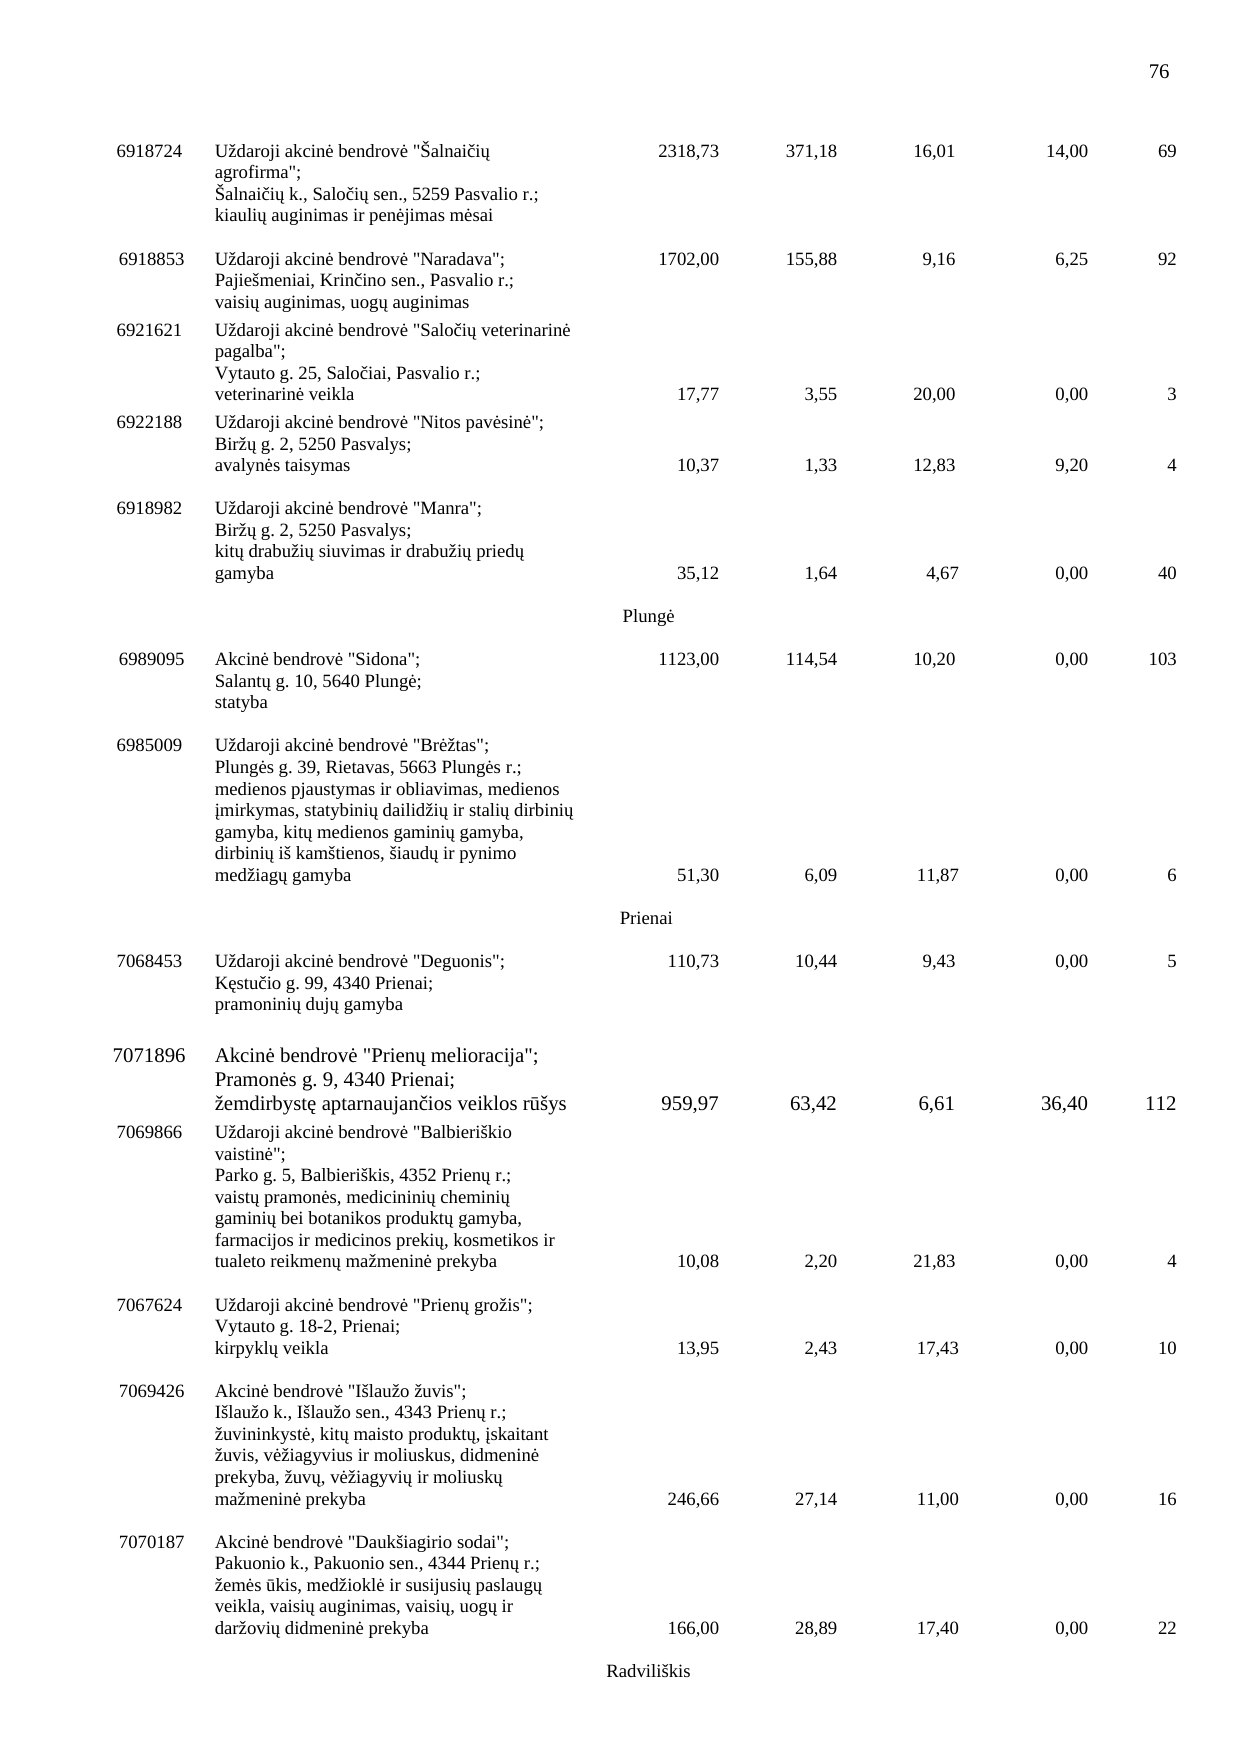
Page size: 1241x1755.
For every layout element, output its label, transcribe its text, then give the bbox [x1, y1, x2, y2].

table_cell Uždaroji akcinė bendrovė "Naradava"; Pajiešmeniai, Krinčino sen., Pasvalio r.; vaisių auginimas, uogų auginimas [203, 248, 587, 312]
table_cell 21,83 [853, 1121, 971, 1293]
table_cell 6,25 [971, 248, 1104, 312]
table_cell 0,00 [971, 648, 1104, 734]
table_cell Akcinė bendrovė "Prienų melioracija"; Pramonės g. 9, 4340 Prienai; žemdirbystę aptarnaujančios veiklos rūšys [203, 1036, 587, 1121]
table_cell 28,89 [735, 1531, 853, 1660]
table_cell Uždaroji akcinė bendrovė "Manra"; Biržų g. 2, 5250 Pasvalys; kitų drabužių siuvimas ir drabužių priedų gamyba [203, 497, 587, 605]
table_cell 11,87 [853, 734, 974, 907]
table_cell 40 [1104, 497, 1192, 605]
table_cell 959,97 [587, 1036, 735, 1121]
table_cell 14,00 [971, 140, 1104, 247]
table_cell 7067624 [100, 1294, 203, 1380]
table_cell 27,14 [735, 1380, 853, 1531]
table_cell 2,20 [735, 1121, 853, 1293]
table_cell 155,88 [735, 248, 853, 312]
table_cell 11,00 [853, 1380, 974, 1531]
table_cell 0,00 [971, 950, 1104, 1036]
table_cell 13,95 [587, 1294, 735, 1380]
table_cell Uždaroji akcinė bendrovė "Šalnaičių agrofirma"; Šalnaičių k., Saločių sen., 5259 Pasvalio r.; kiaulių auginimas ir penėjimas mėsai [203, 140, 587, 247]
table_cell 10,44 [735, 950, 853, 1036]
table_cell 7069426 [100, 1380, 203, 1531]
table_cell Uždaroji akcinė bendrovė "Nitos pavėsinė"; Biržų g. 2, 5250 Pasvalys; avalynės taisymas [203, 411, 587, 497]
table_cell 20,00 [853, 312, 971, 411]
table_cell 0,00 [975, 1531, 1104, 1660]
table_cell 17,77 [587, 312, 735, 411]
table_cell Akcinė bendrovė "Sidona"; Salantų g. 10, 5640 Plungė; statyba [203, 648, 587, 734]
table_cell 6,61 [853, 1036, 971, 1121]
table_cell 1123,00 [587, 648, 735, 734]
table_cell 51,30 [587, 734, 735, 907]
table_cell 16 [1104, 1380, 1192, 1531]
table_cell 0,00 [975, 734, 1104, 907]
table_cell 0,00 [975, 1380, 1104, 1531]
table_cell 6985009 [100, 734, 203, 907]
table_cell 0,00 [971, 312, 1104, 411]
table_cell 1702,00 [587, 248, 735, 312]
table_cell 63,42 [735, 1036, 853, 1121]
table_cell 0,00 [975, 497, 1104, 605]
table_cell 4 [1104, 411, 1192, 497]
table_cell 7068453 [100, 950, 203, 1036]
table_cell 5 [1104, 950, 1192, 1036]
table_cell 10,20 [853, 648, 971, 734]
table_cell 6922188 [100, 411, 203, 497]
table_cell 35,12 [587, 497, 735, 605]
table_cell 6918982 [100, 497, 203, 605]
table_cell Plungė [100, 605, 1192, 648]
table_cell 1,33 [735, 411, 853, 497]
table_cell 103 [1104, 648, 1192, 734]
table_cell Akcinė bendrovė "Išlaužo žuvis"; Išlaužo k., Išlaužo sen., 4343 Prienų r.; žuvininkystė, kitų maisto produktų, įskaitant žuvis, vėžiagyvius ir moliuskus, didmeninė prekyba, žuvų, vėžiagyvių ir moliuskų mažmeninė prekyba [203, 1380, 587, 1531]
table_cell 6918724 [100, 140, 203, 247]
table_cell 10,08 [587, 1121, 735, 1293]
table_cell 6989095 [100, 648, 203, 734]
table_cell 4,67 [853, 497, 974, 605]
table_cell 0,00 [975, 1294, 1104, 1380]
table_cell 12,83 [853, 411, 971, 497]
table_cell 36,40 [971, 1036, 1104, 1121]
table_cell 6918853 [100, 248, 203, 312]
table_cell 10,37 [587, 411, 735, 497]
table_cell 9,43 [853, 950, 971, 1036]
table_cell 6921621 [100, 312, 203, 411]
table_cell 0,00 [971, 1121, 1104, 1293]
table_cell 10 [1104, 1294, 1192, 1380]
table_cell 166,00 [587, 1531, 735, 1660]
table_cell 92 [1104, 248, 1192, 312]
table_cell Uždaroji akcinė bendrovė "Balbieriškio vaistinė"; Parko g. 5, Balbieriškis, 4352 Prienų r.; vaistų pramonės, medicininių cheminių gaminių bei botanikos produktų gamyba, farmacijos ir medicinos prekių, kosmetikos ir tualeto reikmenų mažmeninė prekyba [203, 1121, 587, 1293]
table_cell 7070187 [100, 1531, 203, 1660]
table_cell 22 [1104, 1531, 1192, 1660]
table_cell Uždaroji akcinė bendrovė "Prienų grožis"; Vytauto g. 18-2, Prienai; kirpyklų veikla [203, 1294, 587, 1380]
table_cell 246,66 [587, 1380, 735, 1531]
table_cell 17,40 [853, 1531, 974, 1660]
table_cell 6,09 [735, 734, 853, 907]
table_cell Prienai [100, 907, 1192, 950]
table_cell Uždaroji akcinė bendrovė "Saločių veterinarinė pagalba"; Vytauto g. 25, Saločiai, Pasvalio r.; veterinarinė veikla [203, 312, 587, 411]
table_cell 6 [1104, 734, 1192, 907]
table_cell 69 [1104, 140, 1192, 247]
table_cell 3 [1104, 312, 1192, 411]
table_cell 112 [1104, 1036, 1192, 1121]
table_cell 3,55 [735, 312, 853, 411]
table_cell 114,54 [735, 648, 853, 734]
table_cell 17,43 [853, 1294, 974, 1380]
table_cell 2318,73 [587, 140, 735, 247]
table_cell 2,43 [735, 1294, 853, 1380]
table_cell 4 [1104, 1121, 1192, 1293]
table_cell 110,73 [587, 950, 735, 1036]
table_cell 9,20 [971, 411, 1104, 497]
table_cell Akcinė bendrovė "Daukšiagirio sodai"; Pakuonio k., Pakuonio sen., 4344 Prienų r.; žemės ūkis, medžioklė ir susijusių paslaugų veikla, vaisių auginimas, vaisių, uogų ir daržovių didmeninė prekyba [203, 1531, 587, 1660]
table_cell 1,64 [735, 497, 853, 605]
table_cell 371,18 [735, 140, 853, 247]
table_cell Radviliškis [100, 1660, 1192, 1682]
table_cell 7069866 [100, 1121, 203, 1293]
table_cell 9,16 [853, 248, 971, 312]
table_cell 16,01 [853, 140, 971, 247]
table_cell [100, 118, 1192, 140]
table_cell Uždaroji akcinė bendrovė "Brėžtas"; Plungės g. 39, Rietavas, 5663 Plungės r.; medienos pjaustymas ir obliavimas, medienos įmirkymas, statybinių dailidžių ir stalių dirbinių gamyba, kitų medienos gaminių gamyba, dirbinių iš kamštienos, šiaudų ir pynimo medžiagų gamyba [203, 734, 587, 907]
table_cell Uždaroji akcinė bendrovė "Deguonis"; Kęstučio g. 99, 4340 Prienai; pramoninių dujų gamyba [203, 950, 587, 1036]
table_cell 7071896 [100, 1036, 203, 1121]
